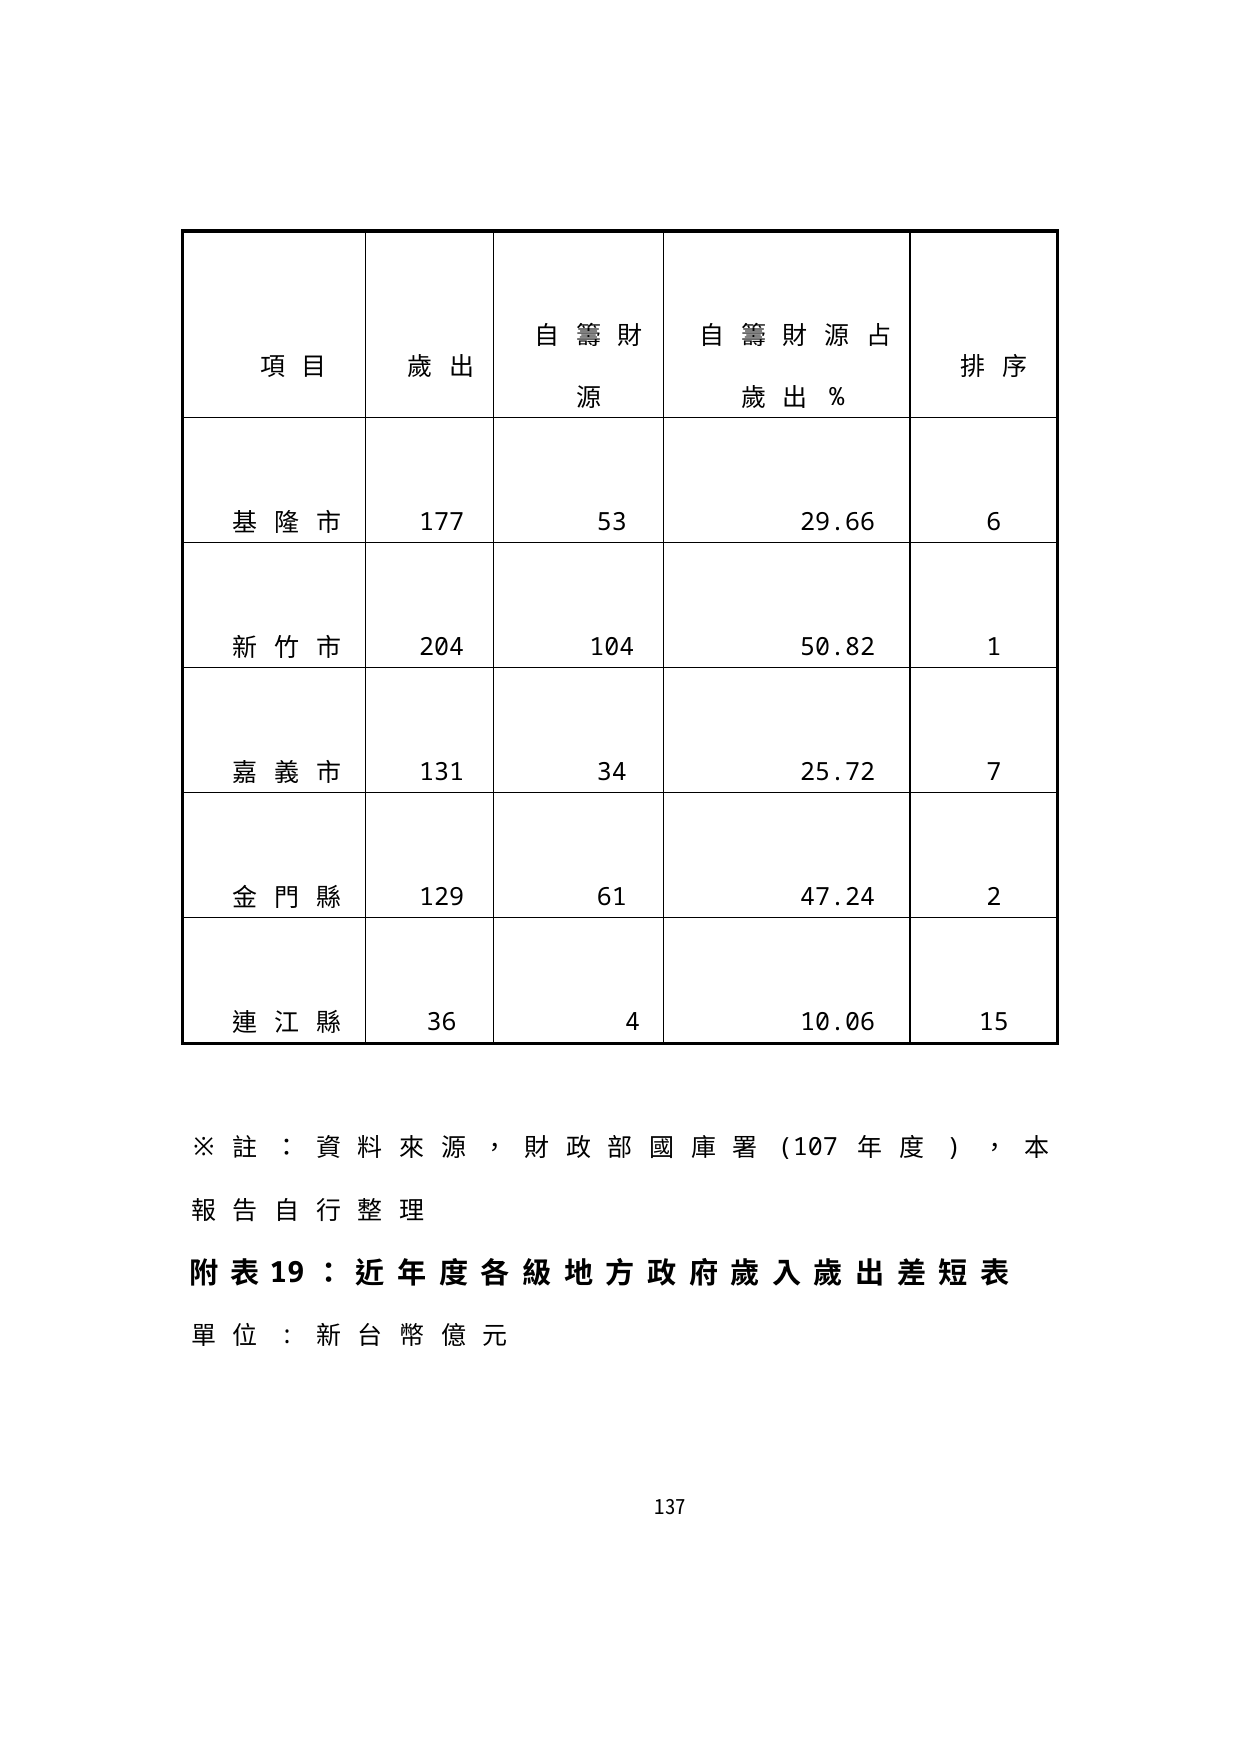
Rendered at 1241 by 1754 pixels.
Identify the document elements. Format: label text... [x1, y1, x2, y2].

table_cell 29.66 [664, 418, 909, 542]
table_cell 131 [366, 668, 493, 792]
table_header 歲出 [366, 233, 493, 417]
table_cell 基隆市 [184, 418, 365, 542]
table_cell 連江縣 [184, 918, 365, 1042]
table_cell 新竹市 [184, 543, 365, 667]
table_cell 10.06 [664, 918, 909, 1042]
table_cell 15 [911, 918, 1056, 1042]
table_header 項目 [184, 233, 365, 417]
text ※註：資料來源，財政部國庫署(107年度)，本報告自行整理 [183, 1104, 1058, 1229]
table_cell 104 [494, 543, 663, 667]
table_cell 61 [494, 793, 663, 917]
table_cell 204 [366, 543, 493, 667]
table_cell 金門縣 [184, 793, 365, 917]
text 附表19：近年度各級地方政府歲入歲出差短表 單位:新台幣億元 [183, 1229, 1058, 1354]
table_cell 7 [911, 668, 1056, 792]
table_header 自籌財源 [494, 233, 663, 417]
table_cell 50.82 [664, 543, 909, 667]
table_cell 1 [911, 543, 1056, 667]
table_cell 129 [366, 793, 493, 917]
table_cell 25.72 [664, 668, 909, 792]
table_cell 6 [911, 418, 1056, 542]
table_cell 嘉義市 [184, 668, 365, 792]
table_cell 34 [494, 668, 663, 792]
table_cell 47.24 [664, 793, 909, 917]
table_cell 36 [366, 918, 493, 1042]
table_header 排序 [911, 233, 1056, 417]
table_header 自籌財源占歲出% [664, 233, 909, 417]
table_cell 2 [911, 793, 1056, 917]
table_cell 4 [494, 918, 663, 1042]
table_cell 177 [366, 418, 493, 542]
table_cell 53 [494, 418, 663, 542]
